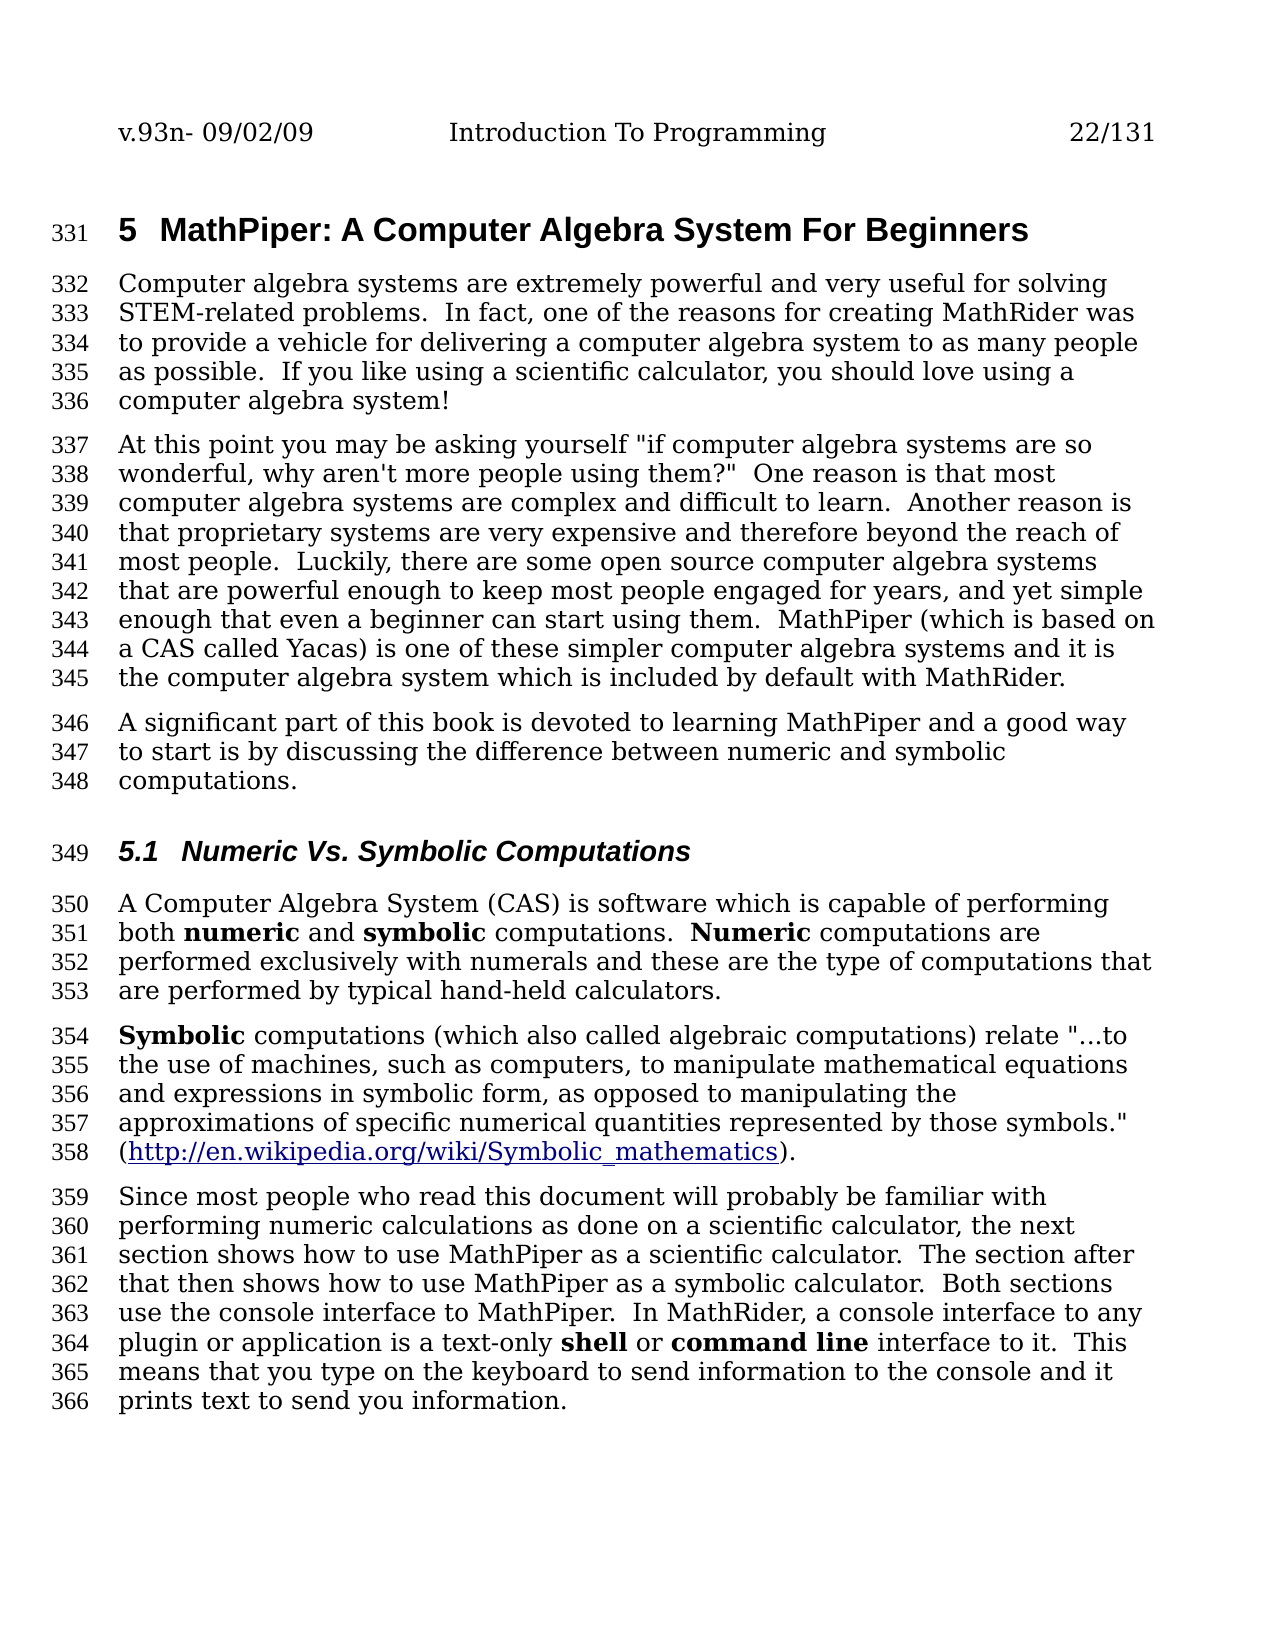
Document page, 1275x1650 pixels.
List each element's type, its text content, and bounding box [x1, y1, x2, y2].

subtitle MathPiper: A Computer Algebra System For Beginners [118, 210, 1157, 248]
text A significant part of this book is devoted to learning MathPiper and a good way to start is by discussing the difference between numeric and symbolic computations. [118, 708, 1157, 795]
subtitle Numeric Vs. Symbolic Computations [118, 834, 1157, 868]
text Symbolic computations (which also called algebraic computations) relate "...to the use of machines, such as computers, to manipulate mathematical equations and expressions in symbolic form, as opposed to manipulating the approximations of specific numerical quantities represented by those symbols." (http://en.wikipedia.org/wiki/Symbolic_mathematics). [118, 1021, 1157, 1167]
text Since most people who read this document will probably be familiar with performing numeric calculations as done on a scientific calculator, the next section shows how to use MathPiper as a scientific calculator. The section after that then shows how to use MathPiper as a symbolic calculator. Both sections use the console interface to MathPiper. In MathRider, a console interface to any plugin or application is a text-only shell or command line interface to it. This means that you type on the keyboard to send information to the console and it prints text to send you information. [118, 1182, 1157, 1415]
text At this point you may be asking yourself "if computer algebra systems are so wonderful, why aren't more people using them?" One reason is that most computer algebra systems are complex and difficult to learn. Another reason is that proprietary systems are very expensive and therefore beyond the reach of most people. Luckily, there are some open source computer algebra systems that are powerful enough to keep most people engaged for years, and yet simple enough that even a beginner can start using them. MathPiper (which is based on a CAS called Yacas) is one of these simpler computer algebra systems and it is the computer algebra system which is included by default with MathRider. [118, 430, 1157, 693]
text A Computer Algebra System (CAS) is software which is capable of performing both numeric and symbolic computations. Numeric computations are performed exclusively with numerals and these are the type of computations that are performed by typical hand-held calculators. [118, 889, 1157, 1006]
text Computer algebra systems are extremely powerful and very useful for solving STEM-related problems. In fact, one of the reasons for creating MathRider was to provide a vehicle for delivering a computer algebra system to as many people as possible. If you like using a scientific calculator, you should love using a computer algebra system! [118, 269, 1157, 415]
